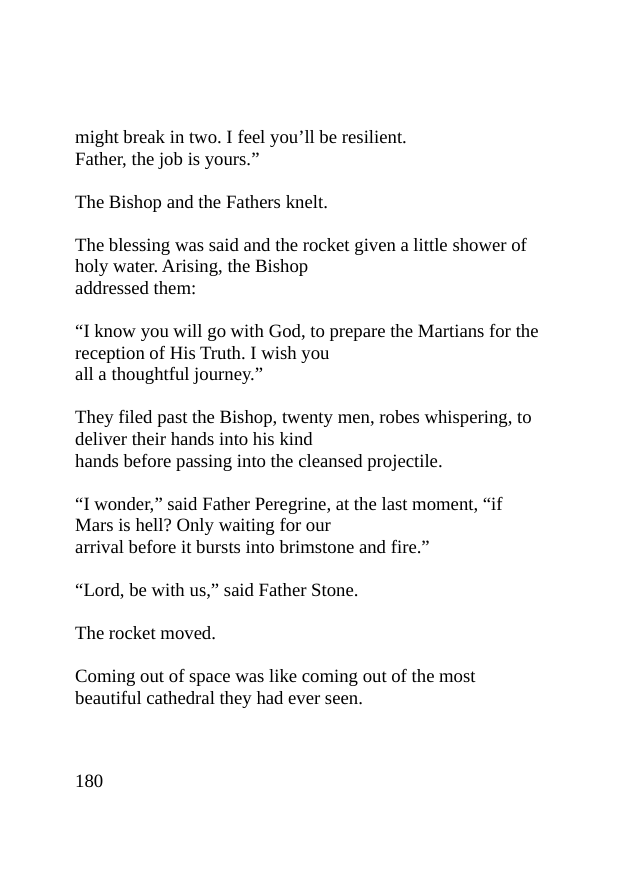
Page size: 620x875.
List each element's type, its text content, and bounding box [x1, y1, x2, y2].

text might break in two. I feel you’ll be resilient. Father, the job is yours.” The Bishop and the Fathers knelt. The blessing was said and the rocket given a little shower of holy water. Arising, the Bishop addressed them: “I know you will go with God, to prepare the Martians for the reception of His Truth. I wish you all a thoughtful journey.” They filed past the Bishop, twenty men, robes whispering, to deliver their hands into his kind hands before passing into the cleansed projectile. “I wonder,” said Father Peregrine, at the last moment, “if Mars is hell? Only waiting for our arrival before it bursts into brimstone and fire.” “Lord, be with us,” said Father Stone. The rocket moved. Coming out of space was like coming out of the most beautiful cathedral they had ever seen. [75, 126, 544, 708]
